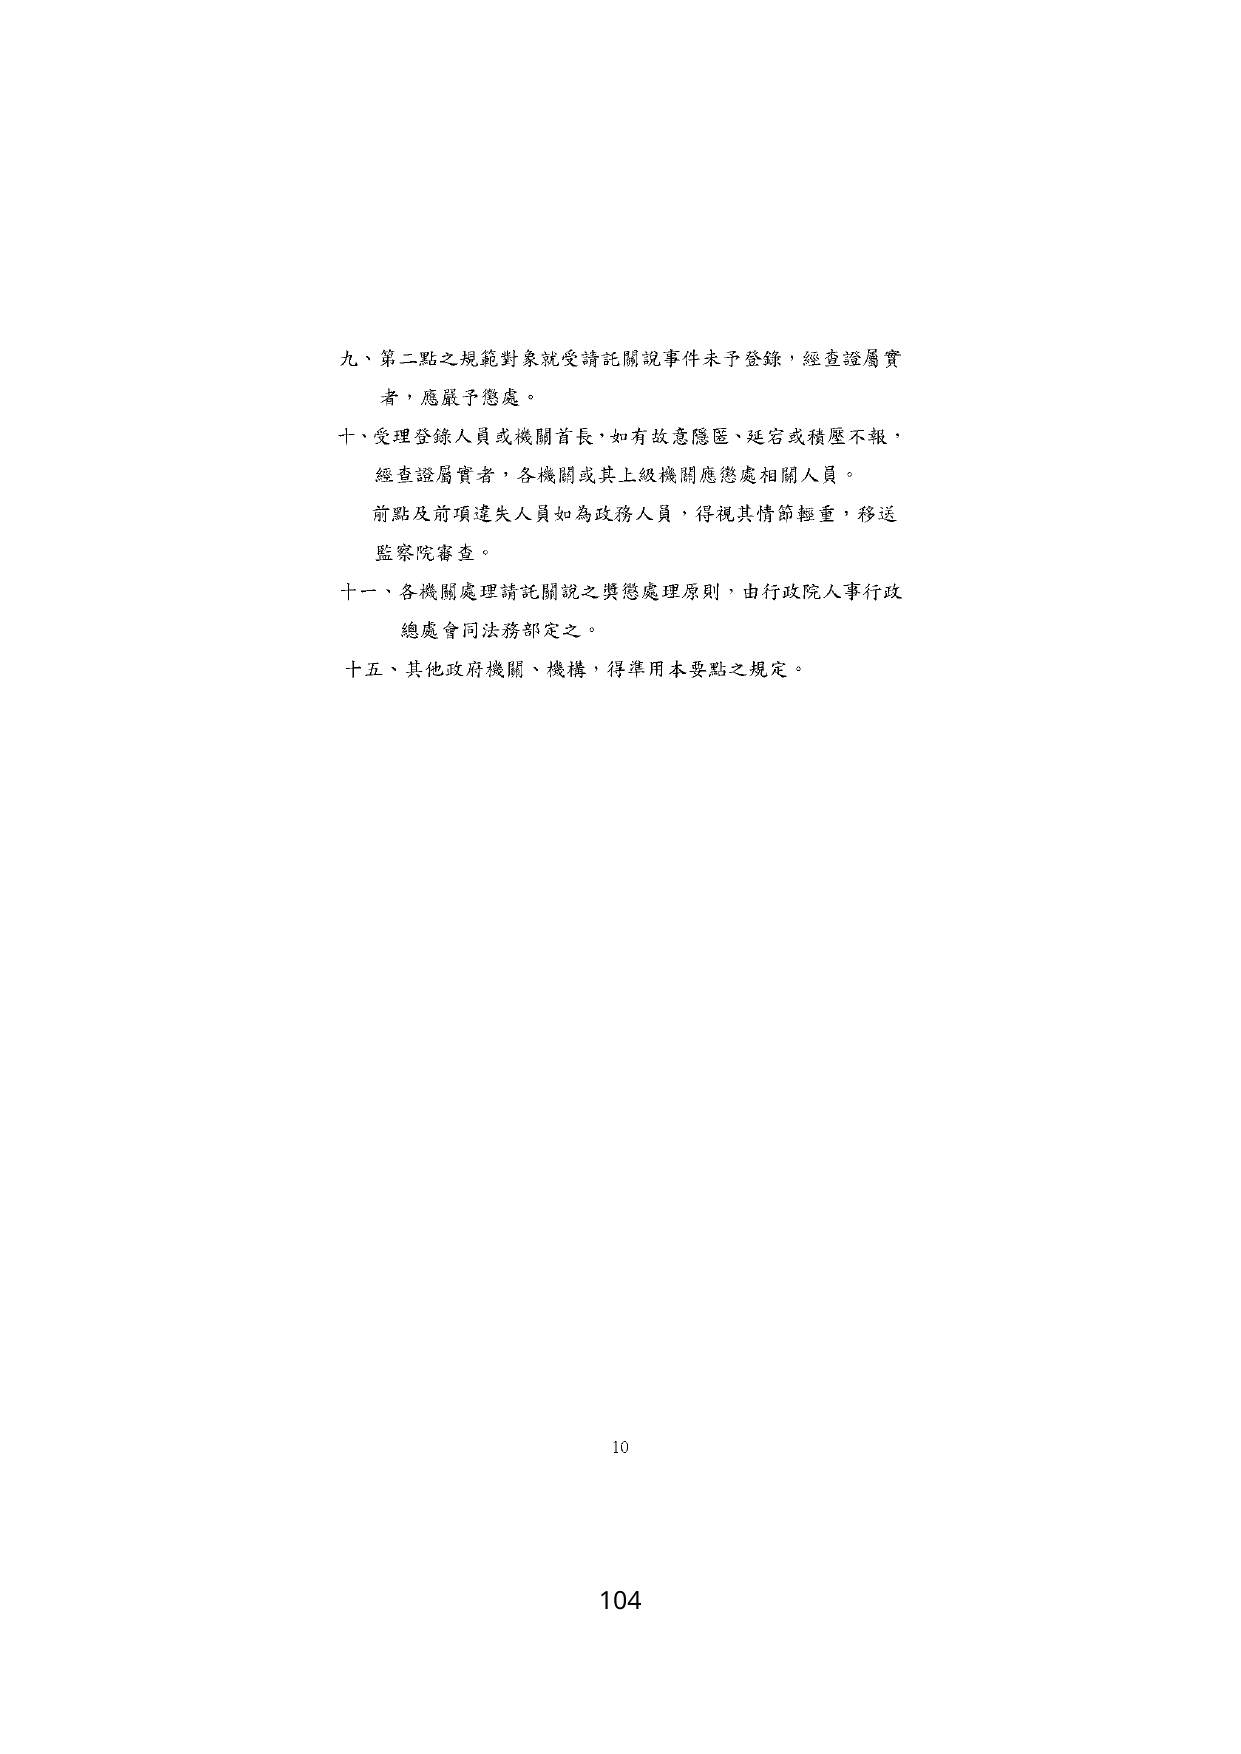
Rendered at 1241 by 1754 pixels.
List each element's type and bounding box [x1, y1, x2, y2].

picture [118, 118, 1122, 1538]
